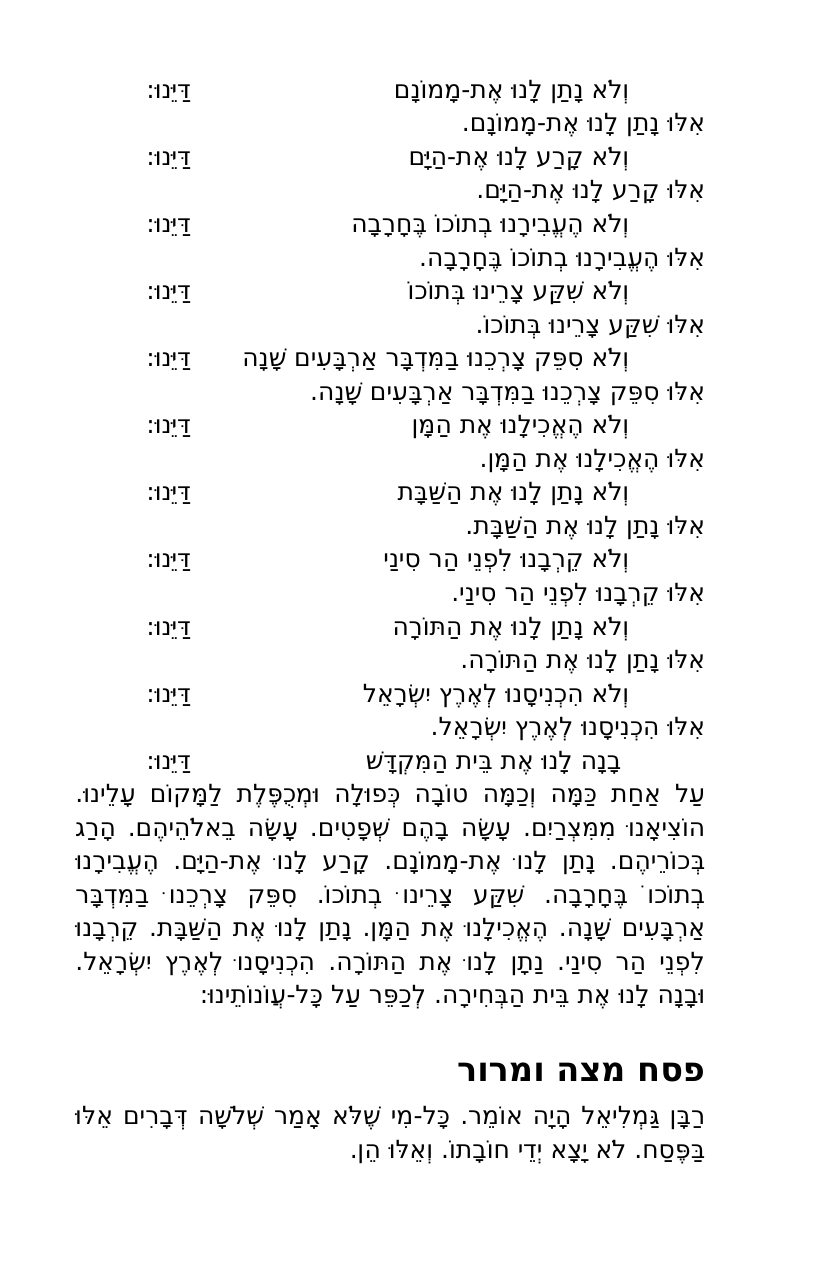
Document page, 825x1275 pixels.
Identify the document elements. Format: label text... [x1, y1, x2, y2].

text אִלּוּ נָתַן לָנוּ אֶת הַתּוֹרָה. [75, 645, 705, 674]
text אִלּוּ הֶעֱבִירָנוּ בְתוֹכוֹ בֶּחָרָבָה. [75, 243, 705, 272]
text וְלֹא נָתַן לָנוּ אֶת הַתּוֹרָה דַּיֵּנוּ: [75, 612, 705, 641]
text אִלּוּ שִׁקַּע צָרֵינוּ בְּתוֹכוֹ. [75, 310, 705, 339]
text וְלֹא קֵרְבָנוּ לִפְנֵי הַר סִינַי דַּיֵּנוּ: [75, 544, 705, 574]
text אִלּוּ נָתַן לָנוּ אֶת הַשַּׁבָּת. [75, 511, 705, 540]
text אִלּוּ קָרַע לָנוּ אֶת-הַיָּם. [75, 176, 705, 205]
text וְלֹא נָתַן לָנוּ אֶת-מָמוֹנָם דַּיֵּנוּ: [75, 75, 705, 104]
text אִלּוּ הֶאֱכִילָנוּ אֶת הַמָּן. [75, 444, 705, 473]
text בָנָה לָנוּ אֶת בֵּית הַמִּקְדָּשׁ דַּיֵּנוּ: [75, 746, 705, 775]
text וְלֹא קָרַע לָנוּ אֶת-הַיָּם דַּיֵּנוּ: [75, 142, 705, 171]
text אִלּוּ סִפֵּק צָרְכֵנוּ בַמִּדְבָּר אַרְבָּעִים שָׁנָה. [75, 377, 705, 406]
text אִלּוּ הִכְנִיסָנוּ לְאֶרֶץ יִשְׂרָאֵל. [75, 712, 705, 741]
text אִלּוּ קֵרְבָנוּ לִפְנֵי הַר סִינַי. [75, 578, 705, 607]
subtitle פסח מצה ומרור [75, 1050, 705, 1089]
text רַבָּן גַּמְלִיאֵל הָיָה אוֹמֵר. כָּל-מִי שֶׁלֹּא אָמַר שְׁלֹשָׁה דְּבָרִים אֵלּוּ בַּפֶּסַח. לֹא יָצָא יְדֵי חוֹבָתוֹ. וְאֵלּוּ הֵן. [75, 1102, 705, 1164]
text אִלּוּ נָתַן לָנוּ אֶת-מָמוֹנָם. [75, 108, 705, 138]
text עַל אַחַת כַּמָּה וְכַמָּה טוֹבָה כְּפוּלָה וּמְכֻפֶּלֶת לַמָּקוֹם עָלֵינוּ. הוֹצִיאָנוּ מִמִּצְרַיִם. עָשָׂה בָהֶם שְׁפָטִים. עָשָׂה בֵאלֹהֵיהֶם. הָרַג בְּכוֹרֵיהֶם. נָתַן לָנוּ אֶת-מָמוֹנָם. קָרַע לָנוּ אֶת-הַיָּם. הֶעֱבִירָנוּ בְתוֹכוֹ בֶּחָרָבָה. שִׁקַּע צָרֵינוּ בְתוֹכוֹ. סִפֵּק צָרְכֵנוּ בַמִּדְבָּר אַרְבָּעִים שָׁנָה. הֶאֱכִילָנוּ אֶת הַמָּן. נָתַן לָנוּ אֶת הַשַּׁבָּת. קֵרְבָנוּ לִפְנֵי הַר סִינַי. נַתָן לָנוּ אֶת הַתּוֹרָה. הִכְנִיסָנוּ לְאֶרֶץ יִשְׂרָאֵל. וּבָנָה לָנוּ אֶת בֵּית הַבְּחִירָה. לְכַפֵּר עַל כָּל-עֲוֹנוֹתֵינוּ: [75, 779, 705, 1010]
text וְלֹא הֶאֱכִילָנוּ אֶת הַמָּן דַּיֵּנוּ: [75, 410, 705, 439]
text וְלֹא הִכְנִיסָנוּ לְאֶרֶץ יִשְׂרָאֵל דַּיֵּנוּ: [75, 679, 705, 708]
text וְלֹא נָתַן לָנוּ אֶת הַשַּׁבָּת דַּיֵּנוּ: [75, 477, 705, 507]
text וְלֹא סִפֵּק צָרְכֵנוּ בַמִּדְבָּר אַרְבָּעִים שָׁנָה דַּיֵּנוּ: [75, 343, 705, 372]
text וְלֹא הֶעֱבִירָנוּ בְתוֹכוֹ בֶּחָרָבָה דַּיֵּנוּ: [75, 209, 705, 238]
text וְלֹא שִׁקַּע צָרֵינוּ בְּתוֹכוֹ דַּיֵּנוּ: [75, 276, 705, 305]
